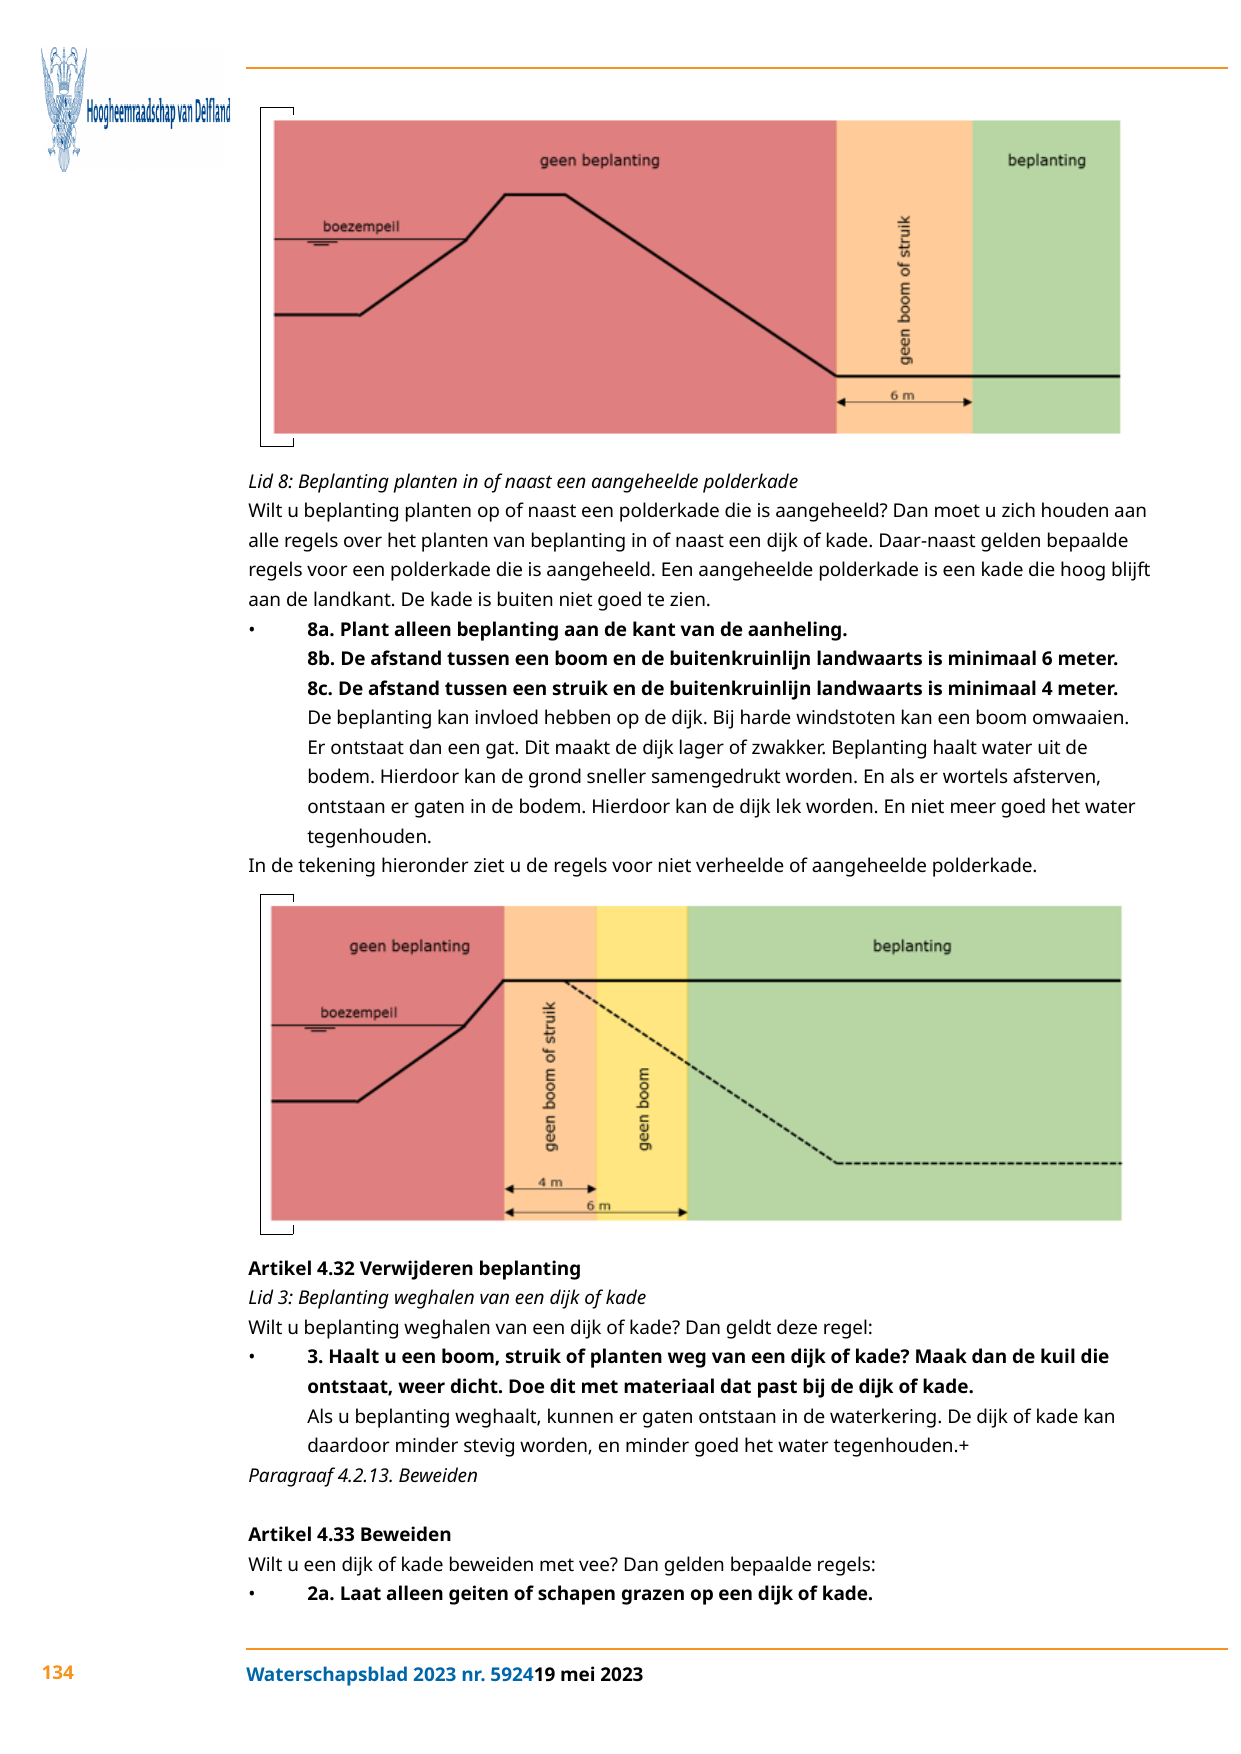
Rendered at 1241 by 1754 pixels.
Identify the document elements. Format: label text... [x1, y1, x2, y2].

picture [268, 902, 1125, 1225]
text Wilt u beplanting weghalen van een dijk of kade? Dan geldt deze regel: [248, 1314, 1152, 1340]
text Artikel 4.33 Beweiden [248, 1521, 1152, 1547]
text Lid 3: Beplanting weghalen van een dijk of kade [248, 1284, 1152, 1310]
picture [268, 115, 1125, 438]
list Als u beplanting weghaalt, kunnen er gaten ontstaan in de waterkering. De dijk of kade kan daardoor minder stevig worden, en minder goed het water tegenhouden.+ [248, 1403, 1152, 1458]
picture [41, 47, 231, 172]
list 8b. De afstand tussen een boom en de buitenkruinlijn landwaarts is minimaal 6 meter. [248, 645, 1152, 671]
list 8a. Plant alleen beplanting aan de kant van de aanheling. [248, 616, 1152, 641]
text Lid 8: Beplanting planten in of naast een aangeheelde polderkade [248, 468, 1152, 493]
text Paragraaf 4.2.13. Beweiden [248, 1462, 1152, 1488]
list 8c. De afstand tussen een struik en de buitenkruinlijn landwaarts is minimaal 4 meter. [248, 675, 1152, 701]
text Wilt u beplanting planten op of naast een polderkade die is aangeheeld? Dan moet u zich houden aan alle regels over het planten van beplanting in of naast een dijk of kade. Daar-naast gelden bepaalde regels voor een polderkade die is aangeheeld. Een aangeheelde polderkade is een kade die hoog blijft aan de landkant. De kade is buiten niet goed te zien. [248, 497, 1152, 612]
list De beplanting kan invloed hebben op de dijk. Bij harde windstoten kan een boom omwaaien. Er ontstaat dan een gat. Dit maakt de dijk lager of zwakker. Beplanting haalt water uit de bodem. Hierdoor kan de grond sneller samengedrukt worden. En als er wortels afsterven, ontstaan er gaten in de bodem. Hierdoor kan de dijk lek worden. En niet meer goed het water tegenhouden. [248, 704, 1152, 848]
list 3. Haalt u een boom, struik of planten weg van een dijk of kade? Maak dan de kuil die ontstaat, weer dicht. Doe dit met materiaal dat past bij de dijk of kade. [248, 1344, 1152, 1399]
list 2a. Laat alleen geiten of schapen grazen op een dijk of kade. [248, 1580, 1152, 1606]
text Wilt u een dijk of kade beweiden met vee? Dan gelden bepaalde regels: [248, 1551, 1152, 1577]
text In de tekening hieronder ziet u de regels voor niet verheelde of aangeheelde polderkade. [248, 852, 1152, 878]
text Artikel 4.32 Verwijderen beplanting [248, 1255, 1152, 1281]
